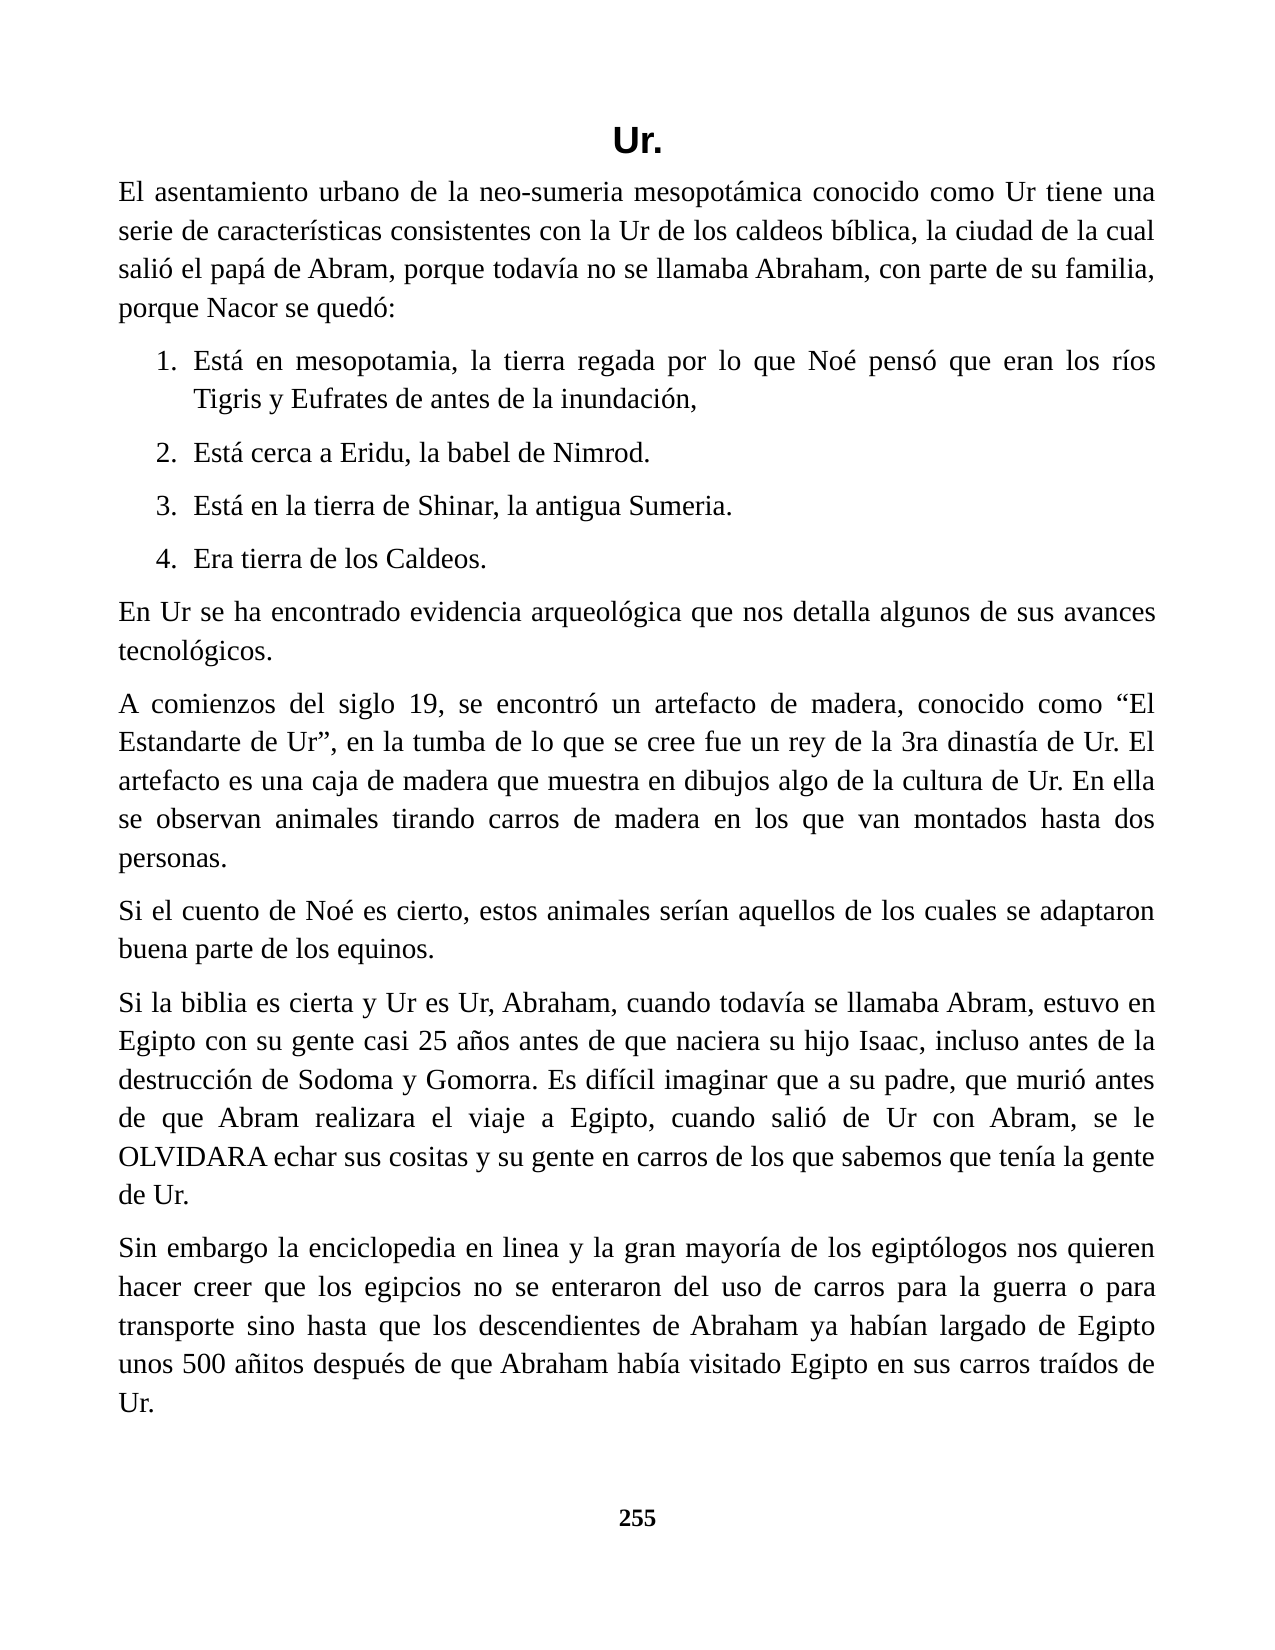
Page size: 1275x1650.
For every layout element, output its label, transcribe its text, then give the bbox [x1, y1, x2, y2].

text El asentamiento urbano de la neo-sumeria mesopotámica conocido como Ur tiene una serie de características consistentes con la Ur de los caldeos bíblica, la ciudad de la cual salió el papá de Abram, porque todavía no se llamaba Abraham, con parte de su familia, porque Nacor se quedó: [118, 174, 1157, 323]
subtitle Ur. [118, 118, 1157, 162]
list Era tierra de los Caldeos. [156, 541, 1157, 574]
text Sin embargo la enciclopedia en linea y la gran mayoría de los egiptólogos nos quieren hacer creer que los egipcios no se enteraron del uso de carros para la guerra o para transporte sino hasta que los descendientes de Abraham ya habían largado de Egipto unos 500 añitos después de que Abraham había visitado Egipto en sus carros traídos de Ur. [118, 1231, 1157, 1418]
list Está en mesopotamia, la tierra regada por lo que Noé pensó que eran los ríos Tigris y Eufrates de antes de la inundación, [156, 343, 1157, 415]
text A comienzos del siglo 19, se encontró un artefacto de madera, conocido como “El Estandarte de Ur”, en la tumba de lo que se cree fue un rey de la 3ra dinastía de Ur. El artefacto es una caja de madera que muestra en dibujos algo de la cultura de Ur. En ella se observan animales tirando carros de madera en los que van montados hasta dos personas. [118, 686, 1157, 873]
list Está en la tierra de Shinar, la antigua Sumeria. [156, 488, 1157, 521]
text En Ur se ha encontrado evidencia arqueológica que nos detalla algunos de sus avances tecnológicos. [118, 594, 1157, 666]
list Está cerca a Eridu, la babel de Nimrod. [156, 435, 1157, 468]
text Si la biblia es cierta y Ur es Ur, Abraham, cuando todavía se llamaba Abram, estuvo en Egipto con su gente casi 25 años antes de que naciera su hijo Isaac, incluso antes de la destrucción de Sodoma y Gomorra. Es difícil imaginar que a su padre, que murió antes de que Abram realizara el viaje a Egipto, cuando salió de Ur con Abram, se le OLVIDARA echar sus cositas y su gente en carros de los que sabemos que tenía la gente de Ur. [118, 985, 1157, 1211]
text Si el cuento de Noé es cierto, estos animales serían aquellos de los cuales se adaptaron buena parte de los equinos. [118, 893, 1157, 965]
